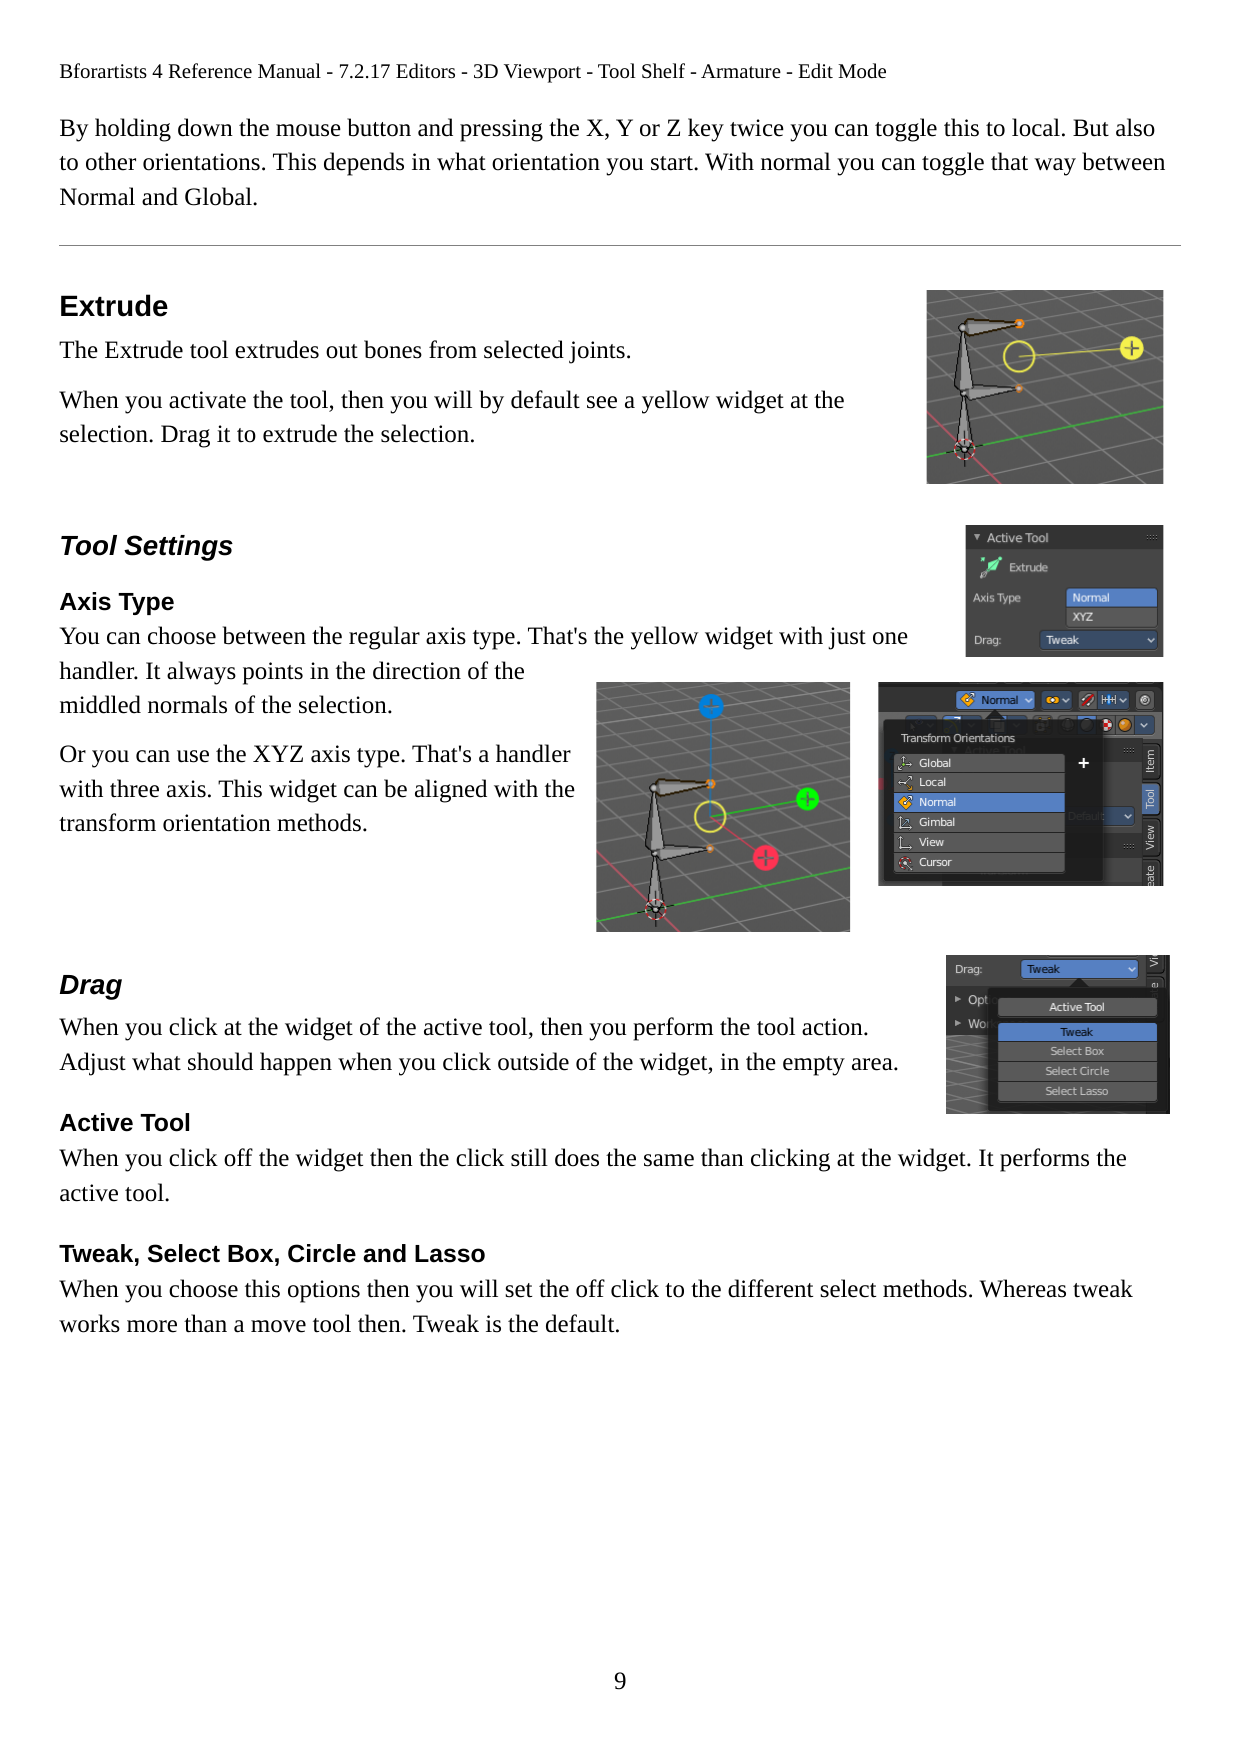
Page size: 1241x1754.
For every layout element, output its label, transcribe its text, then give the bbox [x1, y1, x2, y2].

picture [926, 290, 1164, 484]
picture [596, 682, 851, 932]
picture [965, 525, 1164, 657]
subtitle Axis Type [59, 587, 965, 615]
subtitle Drag [59, 968, 946, 1000]
subtitle [1164, 587, 1181, 615]
subtitle [1170, 968, 1181, 1000]
text The Extrude tool extrudes out bones from selected joints. [59, 336, 926, 364]
subtitle Tool Settings [59, 530, 965, 562]
subtitle Active Tool [59, 1108, 1181, 1137]
subtitle [1164, 530, 1181, 562]
text When you activate the tool, then you will by default see a yellow widget at the selection. Drag it to extrude the selection. [59, 385, 926, 448]
text Or you can use the XYZ axis type. That's a handler with three axis. This widget can be aligned with the transform orientation methods. [59, 739, 596, 837]
subtitle Tweak, Select Box, Circle and Lasso [59, 1239, 1181, 1268]
text You can choose between the regular axis type. That's the yellow widget with just one handler. It always points in the direction of the middled normals of the selection. [59, 621, 1181, 719]
picture [946, 955, 1170, 1114]
text When you click off the widget then the click still does the same than clicking at the widget. It performs the active tool. [59, 1143, 1181, 1207]
text When you choose this options then you will set the off click to the different select methods. Whereas tweak works more than a move tool then. Tweak is the default. [59, 1274, 1181, 1337]
text When you click at the widget of the active tool, then you perform the tool action. Adjust what should happen when you click outside of the widget, in the empty area. [59, 1012, 946, 1076]
picture [878, 682, 1164, 886]
text By holding down the mouse button and pressing the X, Y or Z key twice you can toggle this to local. But also to other orientations. This depends in what orientation you start. With normal you can toggle that way between Normal and Global. [59, 113, 1181, 210]
subtitle Extrude [59, 289, 1181, 323]
